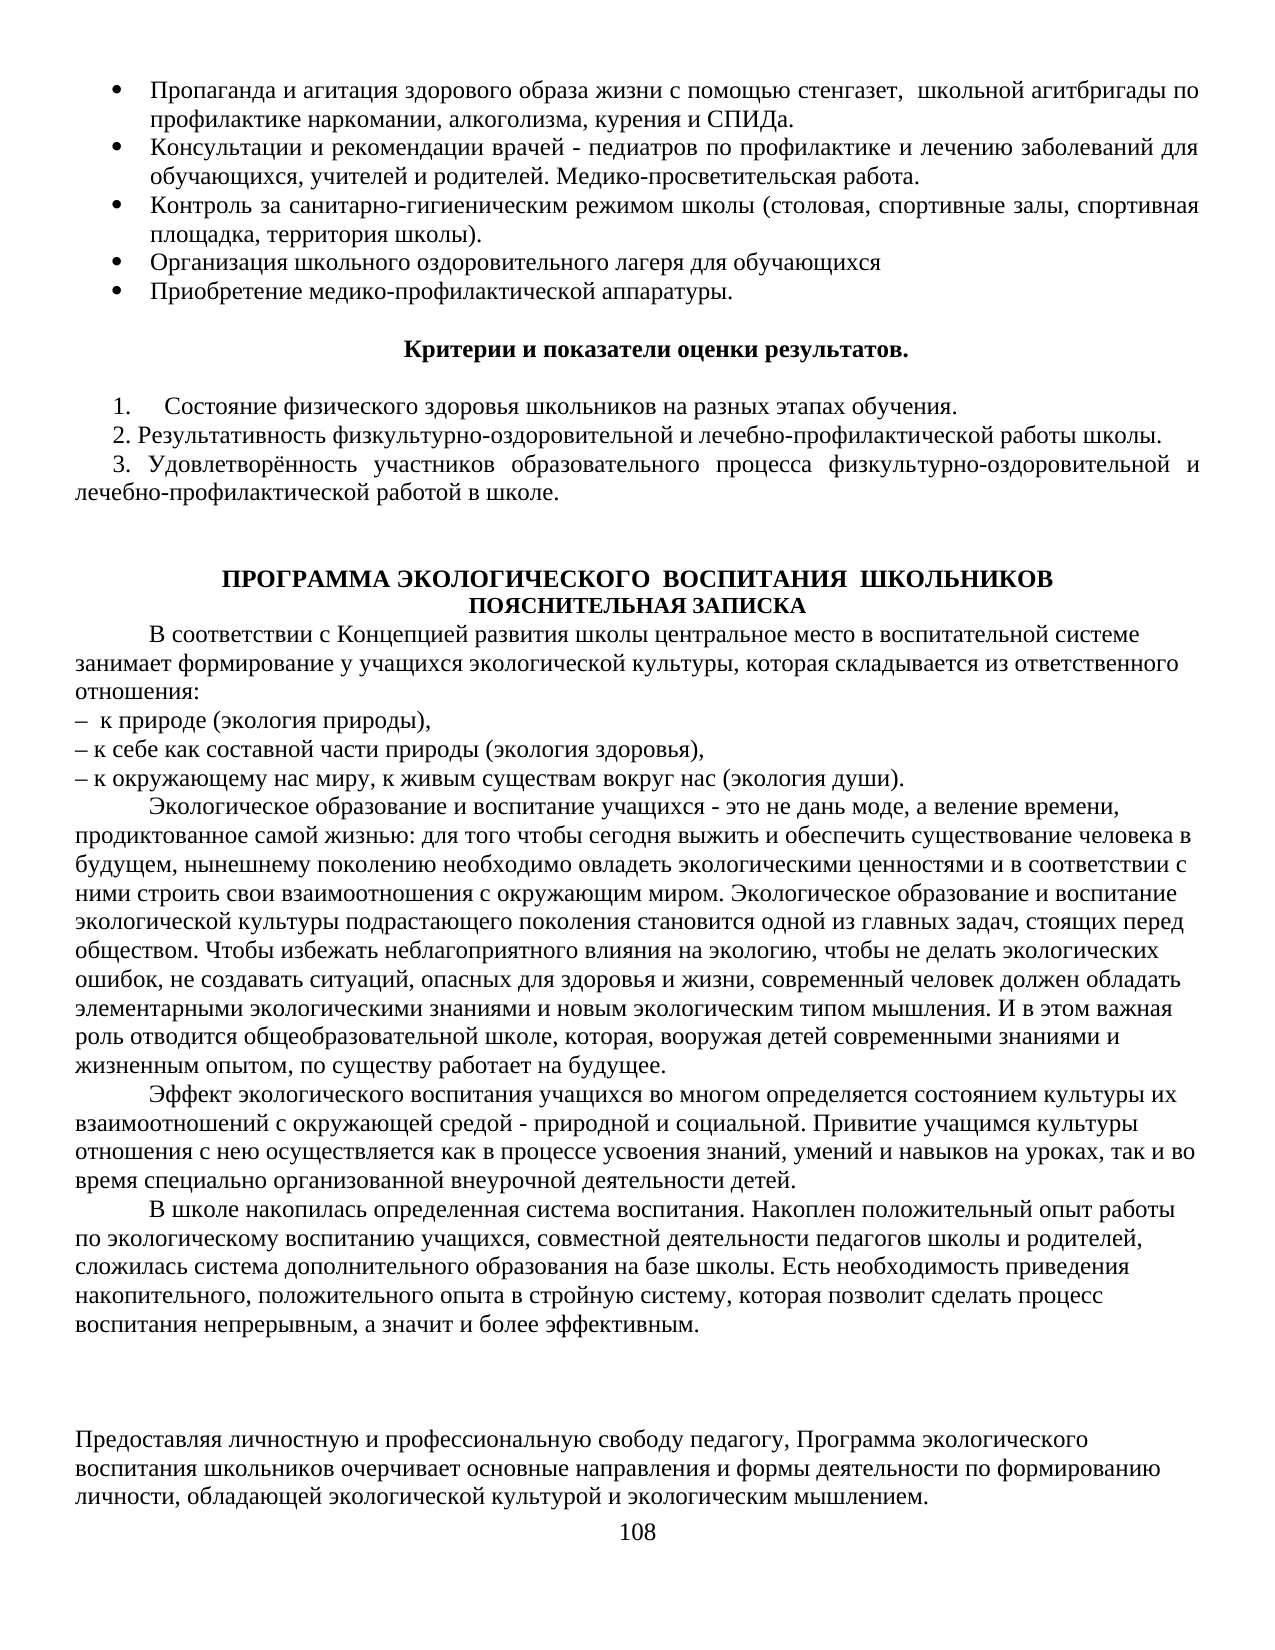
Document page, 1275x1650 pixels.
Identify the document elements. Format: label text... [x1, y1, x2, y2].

list Консультации и рекомендации врачей - педиатров по профилактике и лечению заболеваний для обучающихся, учителей и родителей. Медико-просветительская работа. [112, 132, 1200, 190]
text – к себе как составной части природы (экология здоровья), [75, 734, 1200, 763]
text Экологическое образование и воспитание учащихся - это не дань моде, а веление времени, продиктованное самой жизнью: для того чтобы сегодня выжить и обеспечить существование человека в будущем, нынешнему поколению необходимо овладеть экологическими ценностями и в соответствии с ними строить свои взаимоотношения с окружающим миром. Экологическое образование и воспитание экологической культуры подрастающего поколения становится одной из главных задач, стоящих перед обществом. Чтобы избежать неблагоприятного влияния на экологию, чтобы не делать экологических ошибок, не создавать ситуаций, опасных для здоровья и жизни, современный человек должен обладать элементарными экологическими знаниями и новым экологическим типом мышления. И в этом важная роль отводится общеобразовательной школе, которая, вооружая детей современными знаниями и жизненным опытом, по существу работает на будущее. [75, 791, 1200, 1079]
text Предоставляя личностную и профессиональную свободу педагогу, Программа экологического воспитания школьников очерчивает основные направления и формы деятельности по формированию личности, обладающей экологической культурой и экологическим мышлением. [75, 1424, 1200, 1510]
text 3. Удовлетворённость участников образовательного процесса физкуль­турно-оздоровительной и лечебно-профилактической работой в школе. [75, 449, 1200, 506]
text В школе накопилась определенная система воспитания. Накоплен положительный опыт работы по экологическому воспитанию учащихся, совместной деятельности педагогов школы и родителей, сложилась система дополнительного образования на базе школы. Есть необходимость приведения накопительного, положительного опыта в стройную систему, которая позволит сделать процесс воспитания непрерывным, а значит и более эффективным. [75, 1194, 1200, 1338]
text – к природе (экология природы), [75, 705, 1200, 734]
text В соответствии с Концепцией развития школы центральное место в воспитательной системе занимает формирование у учащихся экологической культуры, которая складывается из ответственного отношения: [75, 619, 1200, 705]
text ПРОГРАММА ЭКОЛОГИЧЕСКОГО ВОСПИТАНИЯ ШКОЛЬНИКОВ [75, 564, 1200, 592]
list Организация школьного оздоровительного лагеря для обучающихся [112, 247, 1200, 276]
text 2. Результативность физкультурно-оздоровительной и лечебно-профилактической работы школы. [75, 420, 1200, 449]
text ПОЯСНИТЕЛЬНАЯ ЗАПИСКА [75, 592, 1200, 619]
text Критерии и показатели оценки результатов. [75, 334, 1200, 362]
text Эффект экологического воспитания учащихся во многом определяется состоянием культуры их взаимоотношений с окружающей средой - природной и социальной. Привитие учащимся культуры отношения с нею осуществляется как в процессе усвоения знаний, умений и навыков на уроках, так и во время специально организованной внеурочной деятельности детей. [75, 1079, 1200, 1194]
list Состояние физического здоровья школьников на разных этапах обучения. [75, 391, 1200, 420]
text – к окружающему нас миру, к живым существам вокруг нас (экология души). [75, 763, 1200, 791]
list Пропаганда и агитация здорового образа жизни с помощью стенгазет, школьной агитбригады по профилактике наркомании, алкоголиз­ма, курения и СПИДа. [112, 75, 1200, 132]
list Приобретение медико-профилактической аппаратуры. [112, 276, 1200, 305]
list Контроль за санитарно-гигиеническим режимом школы (столовая, спортивные залы, спортивная площадка, территория школы). [112, 190, 1200, 247]
